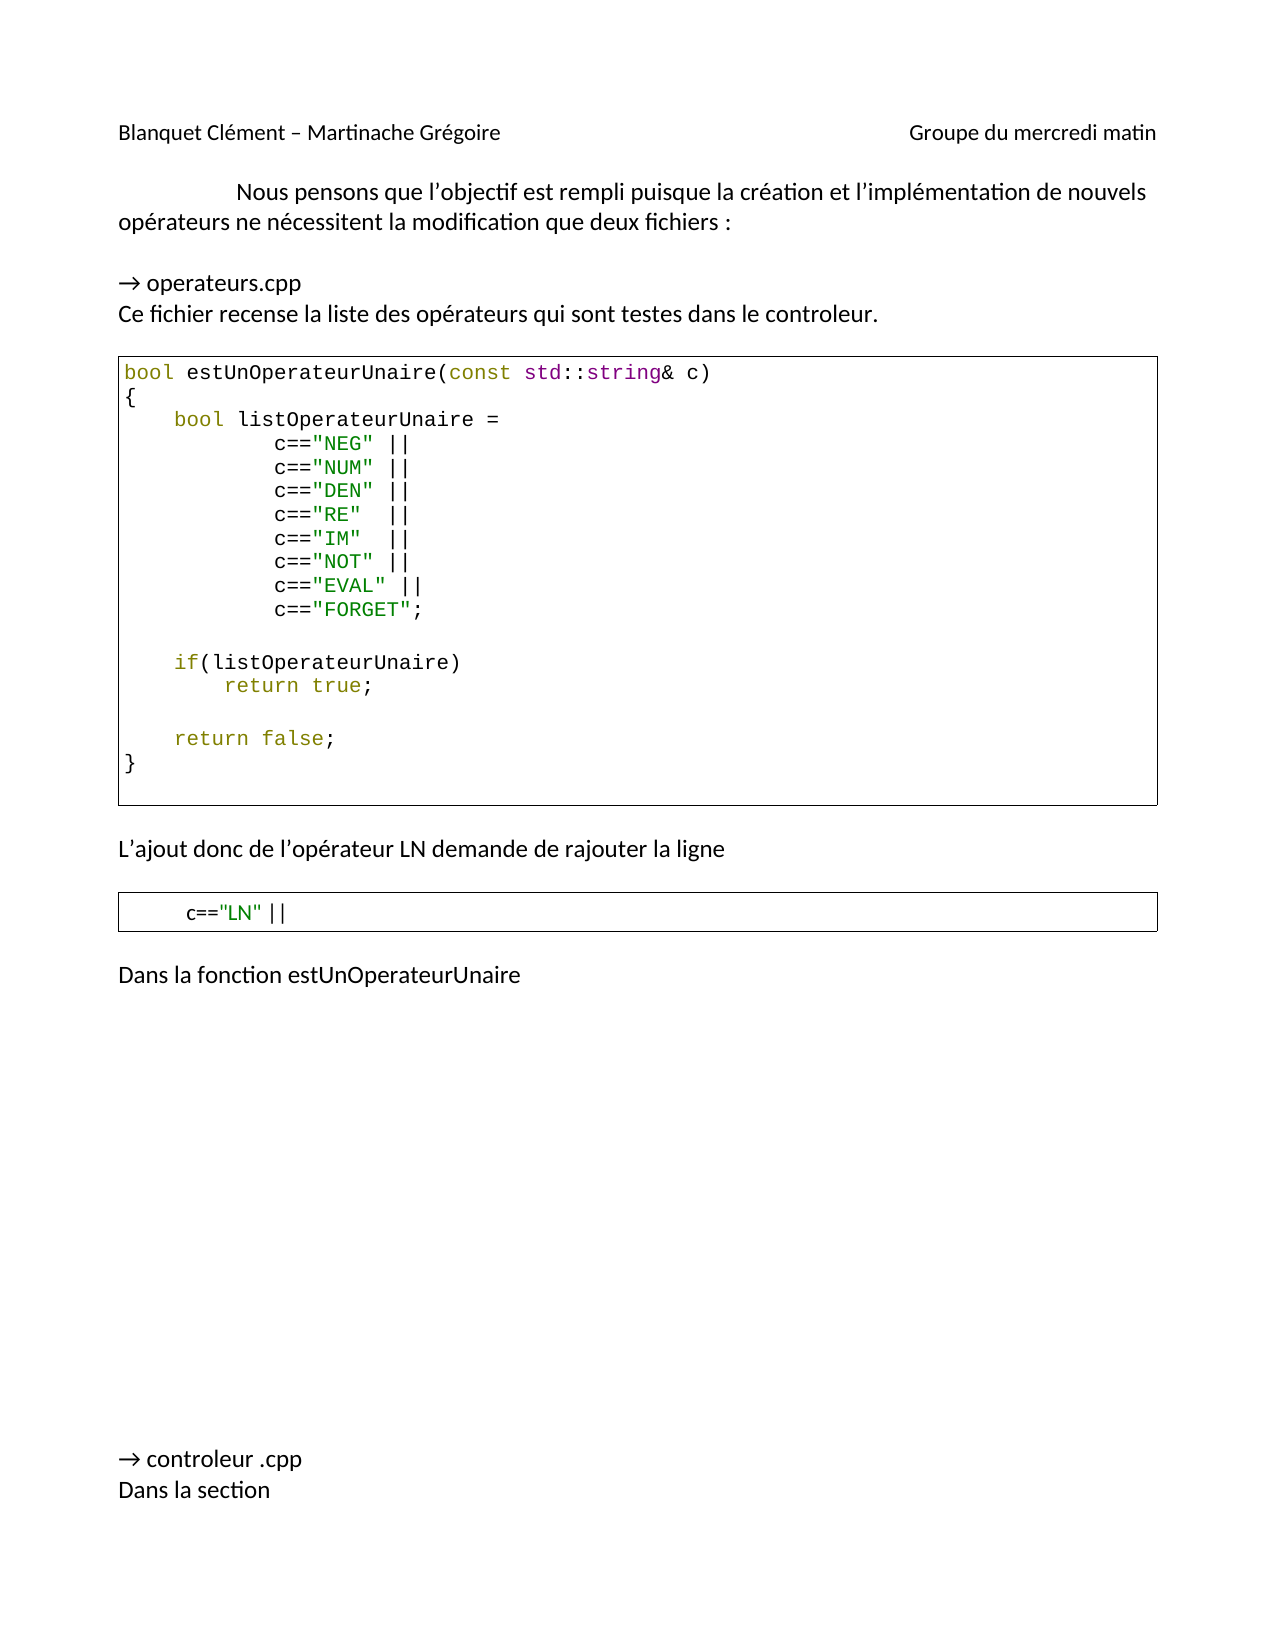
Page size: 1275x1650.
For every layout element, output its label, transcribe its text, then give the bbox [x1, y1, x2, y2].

text → controleur .cpp [118, 1443, 1157, 1474]
text Nous pensons que l’objectif est rempli puisque la création et l’implémentation de nouvels opérateurs ne nécessitent la modification que deux fichiers : [118, 176, 1157, 237]
table_header c=="LN" || [119, 893, 1157, 931]
text Dans la section [118, 1474, 1157, 1504]
table_header bool estUnOperateurUnaire(const std::string& c) { bool listOperateurUnaire = c=="NEG" || c=="NUM" || c=="DEN" || c=="RE" || c=="IM" || c=="NOT" || c=="EVAL" || c=="FORGET"; if(listOperateurUnaire) return true; return false; } [119, 357, 1157, 805]
text L’ajout donc de l’opérateur LN demande de rajouter la ligne [118, 833, 1157, 864]
text Dans la fonction estUnOperateurUnaire [118, 959, 1157, 990]
text Ce fichier recense la liste des opérateurs qui sont testes dans le controleur. [118, 298, 1157, 328]
text → operateurs.cpp [118, 267, 1157, 298]
